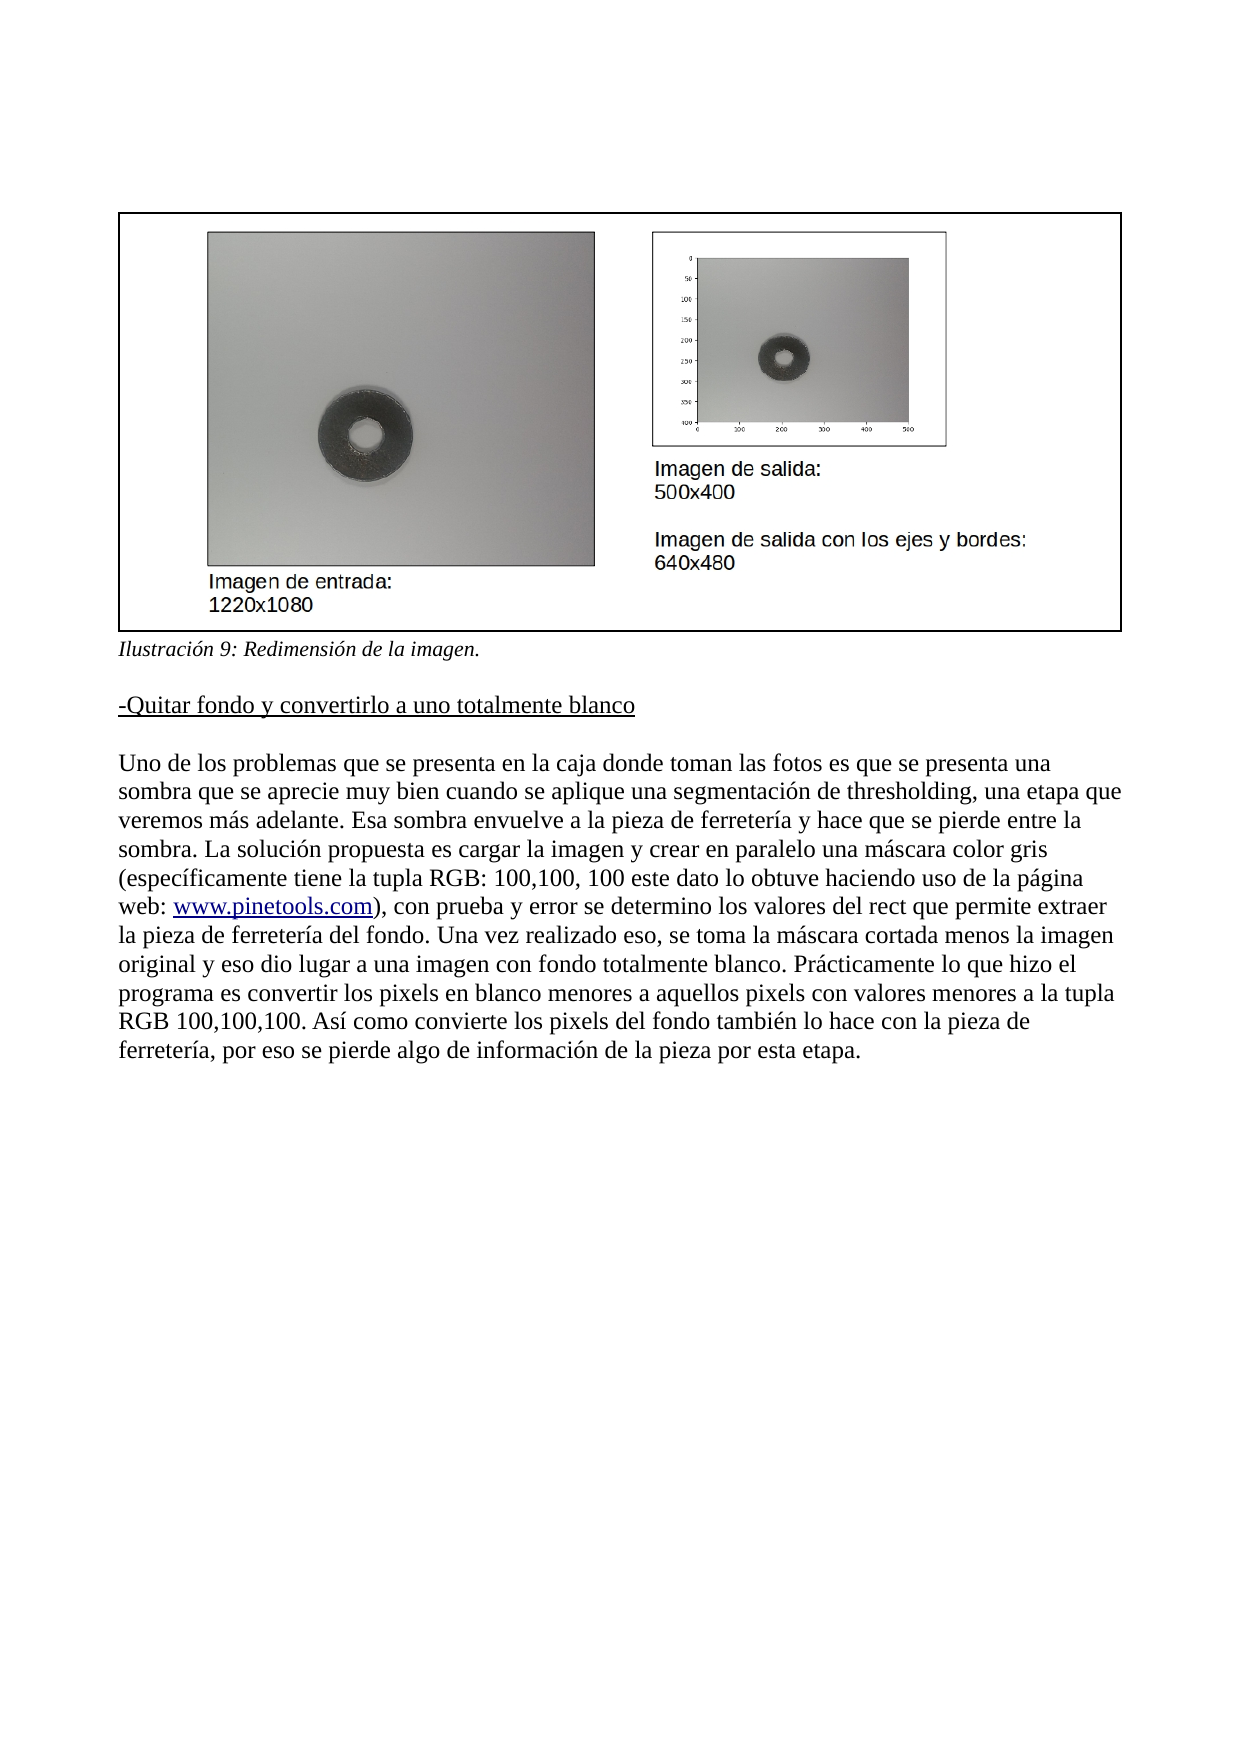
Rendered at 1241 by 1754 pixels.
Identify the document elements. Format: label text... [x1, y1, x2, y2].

text Uno de los problemas que se presenta en la caja donde toman las fotos es que se presenta una sombra que se aprecie muy bien cuando se aplique una segmentación de thresholding, una etapa que veremos más adelante. Esa sombra envuelve a la pieza de ferretería y hace que se pierde entre la sombra. La solución propuesta es cargar la imagen y crear en paralelo una máscara color gris (específicamente tiene la tupla RGB: 100,100, 100 este dato lo obtuve haciendo uso de la página web: www.pinetools.com), con prueba y error se determino los valores del rect que permite extraer la pieza de ferretería del fondo. Una vez realizado eso, se toma la máscara cortada menos la imagen original y eso dio lugar a una imagen con fondo totalmente blanco. Prácticamente lo que hizo el programa es convertir los pixels en blanco menores a aquellos pixels con valores menores a la tupla RGB 100,100,100. Así como convierte los pixels del fondo también lo hace con la pieza de ferretería, por eso se pierde algo de información de la pieza por esta etapa. [118, 748, 1122, 1064]
picture [123, 216, 1118, 628]
text -Quitar fondo y convertirlo a uno totalmente blanco [118, 690, 1122, 719]
text Ilustración 9: Redimensión de la imagen. [118, 632, 1122, 661]
text [120, 214, 1120, 630]
